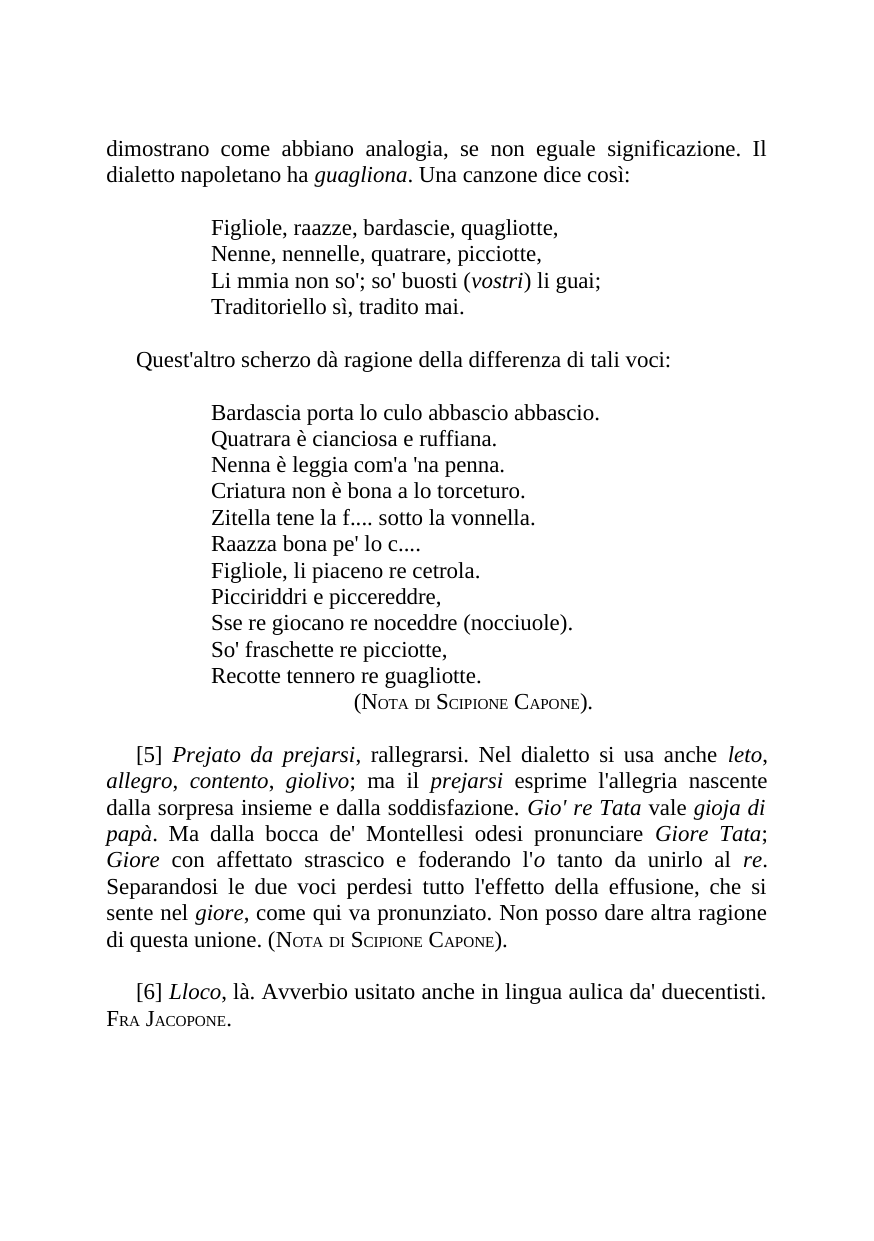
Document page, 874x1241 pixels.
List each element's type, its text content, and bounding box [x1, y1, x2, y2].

text Quest'altro scherzo dà ragione della differenza di tali voci: [106, 346, 768, 372]
text (Nota di Scipione Capone). [106, 688, 593, 715]
text Nenne, nennelle, quatrare, picciotte, [181, 240, 768, 267]
text [6] Lloco, là. Avverbio usitato anche in lingua aulica da' duecentisti. Fra Jacopone. [106, 978, 768, 1031]
text Picciriddri e piccereddre, [181, 583, 768, 609]
text Figliole, li piaceno re cetrola. [181, 557, 768, 583]
text Nenna è leggia com'a 'na penna. [181, 451, 768, 478]
text Sse re giocano re noceddre (nocciuole). [181, 609, 768, 636]
text Recotte tennero re guagliotte. [181, 662, 768, 688]
text Zitella tene la f.... sotto la vonnella. [181, 504, 768, 530]
text dimostrano come abbiano analogia, se non eguale significazione. Il dialetto napoletano ha guagliona. Una canzone dice così: [106, 135, 768, 188]
text Li mmia non so'; so' buosti (vostri) li guai; [181, 267, 768, 293]
text So' fraschette re picciotte, [181, 636, 768, 662]
text Figliole, raazze, bardascie, quagliotte, [181, 214, 768, 240]
text [5] Prejato da prejarsi, rallegrarsi. Nel dialetto si usa anche leto, allegro, contento, giolivo; ma il prejarsi esprime l'allegria nascente dalla sorpresa insieme e dalla soddisfazione. Gio' re Tata vale gioja di papà. Ma dalla bocca de' Montellesi odesi pronunciare Giore Tata; Giore con affettato strascico e foderando l'o tanto da unirlo al re. Separandosi le due voci perdesi tutto l'effetto della effusione, che si sente nel giore, come qui va pronunziato. Non posso dare altra ragione di questa unione. (Nota di Scipione Capone). [106, 741, 768, 952]
text Bardascia porta lo culo abbascio abbascio. [181, 398, 768, 425]
text Criatura non è bona a lo torceturo. [181, 478, 768, 504]
text Raazza bona pe' lo c.... [181, 530, 768, 557]
text Traditoriello sì, tradito mai. [181, 293, 768, 319]
text Quatrara è cianciosa e ruffiana. [181, 425, 768, 451]
